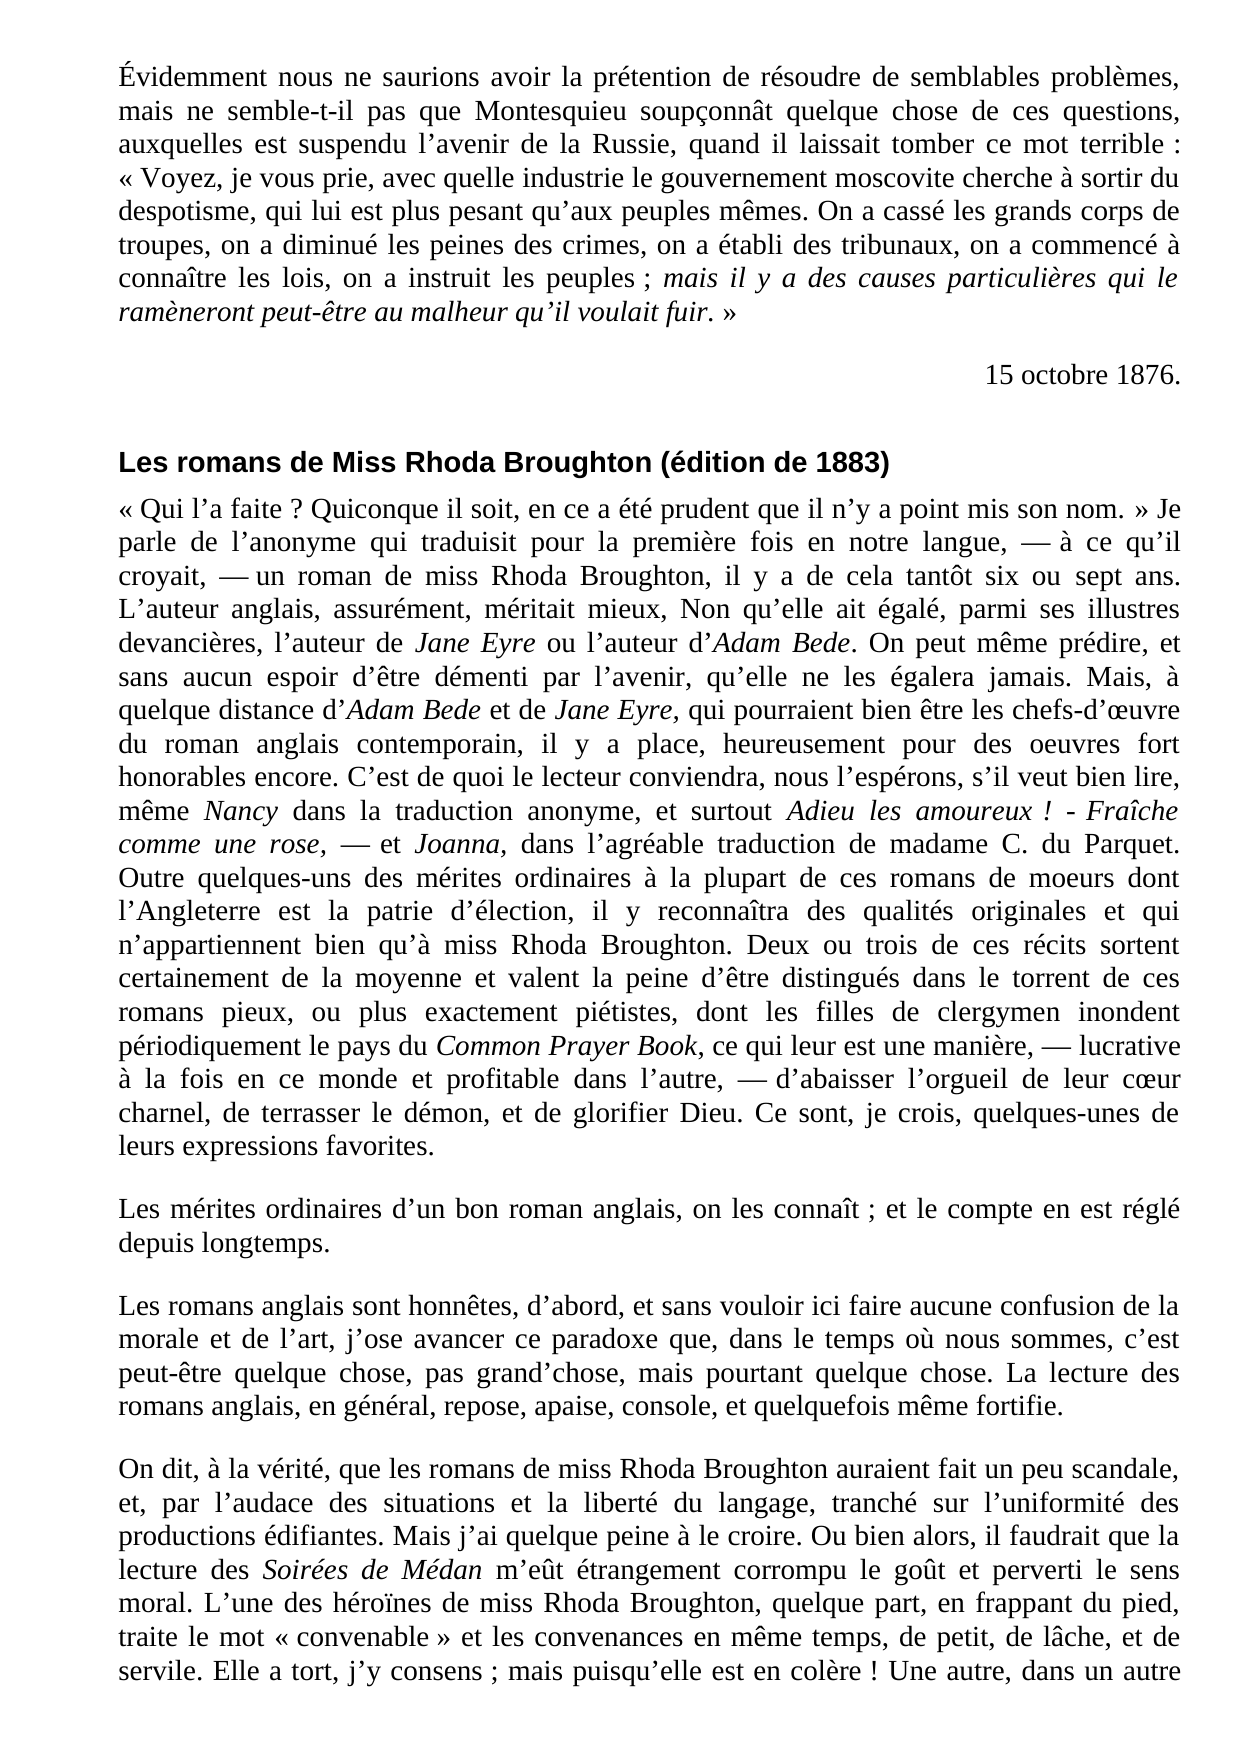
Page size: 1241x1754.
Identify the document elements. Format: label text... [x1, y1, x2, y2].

text Les romans anglais sont honnêtes, d’abord, et sans vouloir ici faire aucune confusion de la morale et de l’art, j’ose avancer ce paradoxe que, dans le temps où nous sommes, c’est peut-être quelque chose, pas grand’chose, mais pourtant quelque chose. La lecture des romans anglais, en général, repose, apaise, console, et quelquefois même fortifie. [118, 1288, 1181, 1422]
text 15 octobre 1876. [118, 357, 1181, 390]
text « Qui l’a faite ? Quiconque il soit, en ce a été prudent que il n’y a point mis son nom. » Je parle de l’anonyme qui traduisit pour la première fois en notre langue, — à ce qu’il croyait, — un roman de miss Rhoda Broughton, il y a de cela tantôt six ou sept ans. L’auteur anglais, assurément, méritait mieux, Non qu’elle ait égalé, parmi ses illustres devancières, l’auteur de Jane Eyre ou l’auteur d’Adam Bede. On peut même prédire, et sans aucun espoir d’être démenti par l’avenir, qu’elle ne les égalera jamais. Mais, à quelque distance d’Adam Bede et de Jane Eyre, qui pourraient bien être les chefs-d’œuvre du roman anglais contemporain, il y a place, heureusement pour des oeuvres fort honorables encore. C’est de quoi le lecteur conviendra, nous l’espérons, s’il veut bien lire, même Nancy dans la traduction anonyme, et surtout Adieu les amoureux ! - Fraîche comme une rose, — et Joanna, dans l’agréable traduction de madame C. du Parquet. Outre quelques-uns des mérites ordinaires à la plupart de ces romans de moeurs dont l’Angleterre est la patrie d’élection, il y reconnaîtra des qualités originales et qui n’appartiennent bien qu’à miss Rhoda Broughton. Deux ou trois de ces récits sortent certainement de la moyenne et valent la peine d’être distingués dans le torrent de ces romans pieux, ou plus exactement piétistes, dont les filles de clergymen inondent périodiquement le pays du Common Prayer Book, ce qui leur est une manière, — lucrative à la fois en ce monde et profitable dans l’autre, — d’abaisser l’orgueil de leur cœur charnel, de terrasser le démon, et de glorifier Dieu. Ce sont, je crois, quelques-unes de leurs expressions favorites. [118, 491, 1181, 1162]
text Les mérites ordinaires d’un bon roman anglais, on les connaît ; et le compte en est réglé depuis longtemps. [118, 1191, 1181, 1258]
text On dit, à la vérité, que les romans de miss Rhoda Broughton auraient fait un peu scandale, et, par l’audace des situations et la liberté du langage, tranché sur l’uniformité des productions édifiantes. Mais j’ai quelque peine à le croire. Ou bien alors, il faudrait que la lecture des Soirées de Médan m’eût étrangement corrompu le goût et perverti le sens moral. L’une des héroïnes de miss Rhoda Broughton, quelque part, en frappant du pied, traite le mot « convenable » et les convenances en même temps, de petit, de lâche, et de servile. Elle a tort, j’y consens ; mais puisqu’elle est en colère ! Une autre, dans un autre [118, 1451, 1181, 1686]
text Évidemment nous ne saurions avoir la prétention de résoudre de semblables problèmes, mais ne semble-t-il pas que Montesquieu soupçonnât quelque chose de ces questions, auxquelles est suspendu l’avenir de la Russie, quand il laissait tomber ce mot terrible : « Voyez, je vous prie, avec quelle industrie le gouvernement moscovite cherche à sortir du despotisme, qui lui est plus pesant qu’aux peuples mêmes. On a cassé les grands corps de troupes, on a diminué les peines des crimes, on a établi des tribunaux, on a commencé à connaître les lois, on a instruit les peuples ; mais il y a des causes particulières qui le ramèneront peut-être au malheur qu’il voulait fuir. » [118, 59, 1181, 327]
subtitle Les romans de Miss Rhoda Broughton (édition de 1883) [118, 445, 1181, 478]
